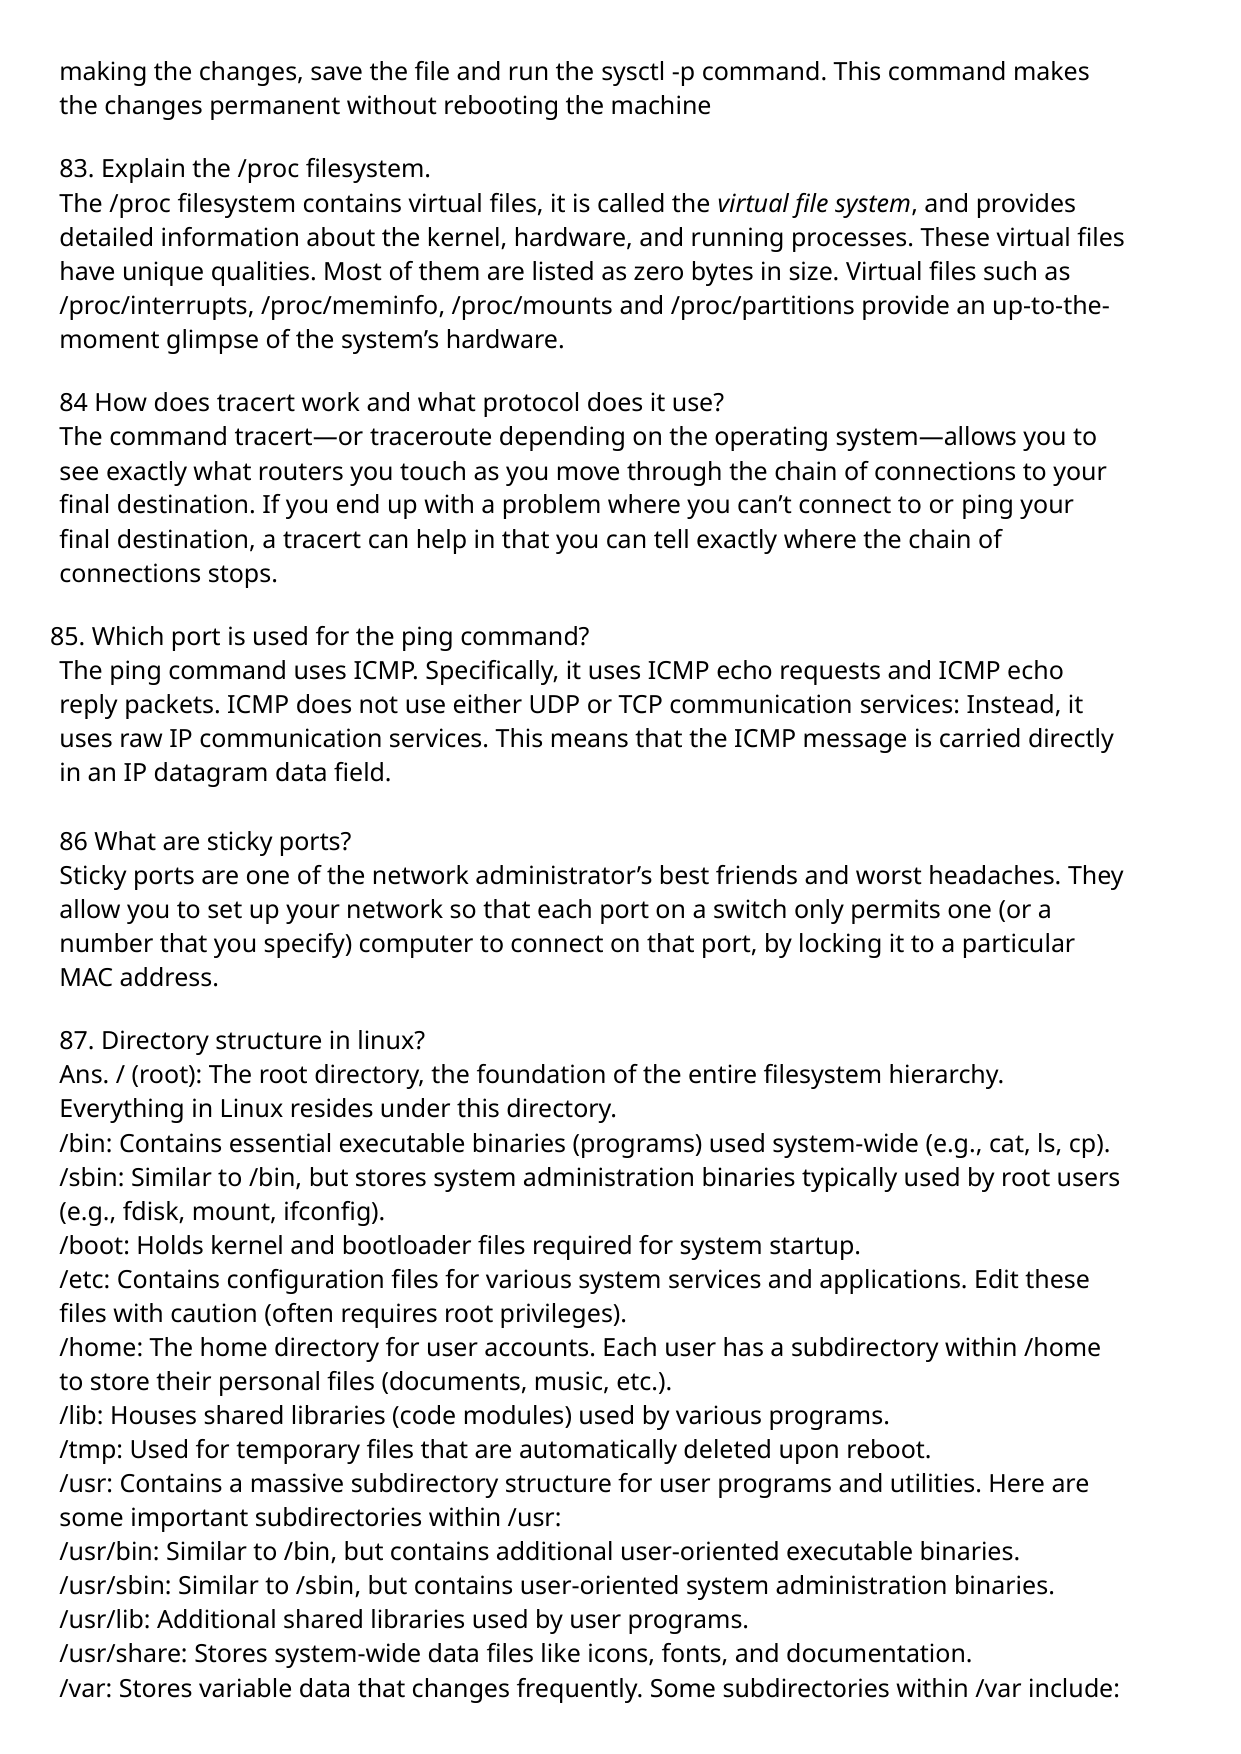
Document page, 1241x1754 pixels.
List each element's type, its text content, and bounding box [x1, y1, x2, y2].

text making the changes, save the file and run the sysctl -p command. This command makes the changes permanent without rebooting the machine [59, 53, 1128, 122]
text The ping command uses ICMP. Specifically, it uses ICMP echo requests and ICMP echo reply packets. ICMP does not use either UDP or TCP communication services: Instead, it uses raw IP communication services. This means that the ICMP message is carried directly in an IP datagram data field. [59, 653, 1128, 789]
text 85. Which port is used for the ping command? [50, 619, 1128, 653]
text 83. Explain the /proc filesystem. The /proc filesystem contains virtual files, it is called the virtual file system, and provides detailed information about the kernel, hardware, and running processes. These virtual files have unique qualities. Most of them are listed as zero bytes in size. Virtual files such as /proc/interrupts, /proc/meminfo, /proc/mounts and /proc/partitions provide an up-to-the-moment glimpse of the system’s hardware. [59, 151, 1128, 356]
text 87. Directory structure in linux? Ans. / (root): The root directory, the foundation of the entire filesystem hierarchy. Everything in Linux resides under this directory. /bin: Contains essential executable binaries (programs) used system-wide (e.g., cat, ls, cp). /sbin: Similar to /bin, but stores system administration binaries typically used by root users (e.g., fdisk, mount, ifconfig). /boot: Holds kernel and bootloader files required for system startup. /etc: Contains configuration files for various system services and applications. Edit these files with caution (often requires root privileges). /home: The home directory for user accounts. Each user has a subdirectory within /home to store their personal files (documents, music, etc.). /lib: Houses shared libraries (code modules) used by various programs. /tmp: Used for temporary files that are automatically deleted upon reboot. /usr: Contains a massive subdirectory structure for user programs and utilities. Here are some important subdirectories within /usr: /usr/bin: Similar to /bin, but contains additional user-oriented executable binaries. /usr/sbin: Similar to /sbin, but contains user-oriented system administration binaries. /usr/lib: Additional shared libraries used by user programs. /usr/share: Stores system-wide data files like icons, fonts, and documentation. /var: Stores variable data that changes frequently. Some subdirectories within /var include: [59, 1023, 1128, 1704]
text 86 What are sticky ports? Sticky ports are one of the network administrator’s best friends and worst headaches. They allow you to set up your network so that each port on a switch only permits one (or a number that you specify) computer to connect on that port, by locking it to a particular MAC address. [59, 789, 1128, 993]
text 84 How does tracert work and what protocol does it use? The command tracert—or traceroute depending on the operating system—allows you to see exactly what routers you touch as you move through the chain of connections to your final destination. If you end up with a problem where you can’t connect to or ping your final destination, a tracert can help in that you can tell exactly where the chain of connections stops. [59, 385, 1128, 589]
